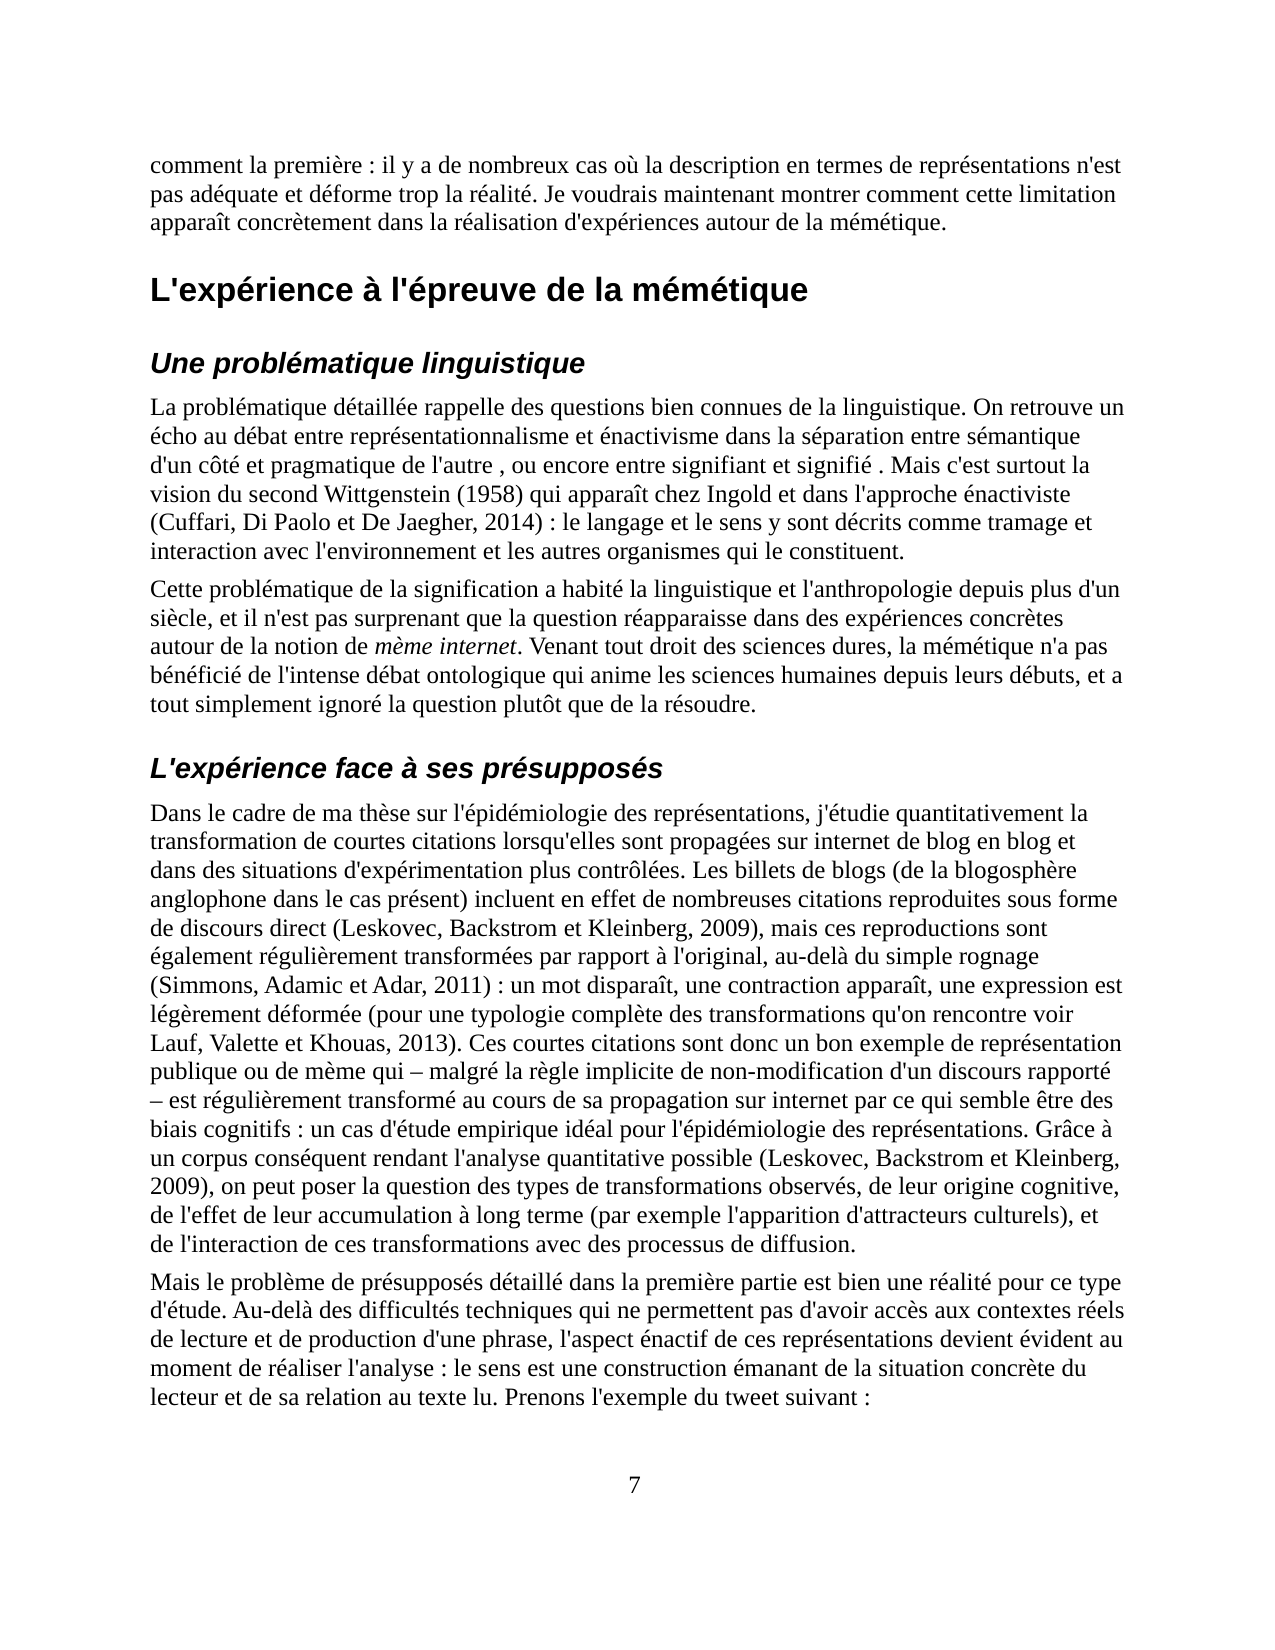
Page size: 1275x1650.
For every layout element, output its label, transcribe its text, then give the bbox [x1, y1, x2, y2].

text Mais le problème de présupposés détaillé dans la première partie est bien une réalité pour ce type d'étude. Au-delà des difficultés techniques qui ne permettent pas d'avoir accès aux contextes réels de lecture et de production d'une phrase, l'aspect énactif de ces représentations devient évident au moment de réaliser l'analyse : le sens est une construction émanant de la situation concrète du lecteur et de sa relation au texte lu. Prenons l'exemple du tweet suivant : [150, 1267, 1125, 1410]
text La problématique détaillée rappelle des questions bien connues de la linguistique. On retrouve un écho au débat entre représentationnalisme et énactivisme dans la séparation entre sémantique d'un côté et pragmatique de l'autre , ou encore entre signifiant et signifié . Mais c'est surtout la vision du second Wittgenstein (1958) qui apparaît chez Ingold et dans l'approche énactiviste (Cuffari, Di Paolo et De Jaegher, 2014) : le langage et le sens y sont décrits comme tramage et interaction avec l'environnement et les autres organismes qui le constituent. [150, 392, 1125, 565]
subtitle L'expérience à l'épreuve de la mémétique [150, 270, 1125, 309]
text Dans le cadre de ma thèse sur l'épidémiologie des représentations, j'étudie quantitativement la transformation de courtes citations lorsqu'elles sont propagées sur internet de blog en blog et dans des situations d'expérimentation plus contrôlées. Les billets de blogs (de la blogosphère anglophone dans le cas présent) incluent en effet de nombreuses citations reproduites sous forme de discours direct (Leskovec, Backstrom et Kleinberg, 2009), mais ces reproductions sont également régulièrement transformées par rapport à l'original, au-delà du simple rognage (Simmons, Adamic et Adar, 2011) : un mot disparaît, une contraction apparaît, une expression est légèrement déformée (pour une typologie complète des transformations qu'on rencontre voir Lauf, Valette et Khouas, 2013). Ces courtes citations sont donc un bon exemple de représentation publique ou de mème qui – malgré la règle implicite de non-modification d'un discours rapporté – est régulièrement transformé au cours de sa propagation sur internet par ce qui semble être des biais cognitifs : un cas d'étude empirique idéal pour l'épidémiologie des représentations. Grâce à un corpus conséquent rendant l'analyse quantitative possible (Leskovec, Backstrom et Kleinberg, 2009), on peut poser la question des types de transformations observés, de leur origine cognitive, de l'effet de leur accumulation à long terme (par exemple l'apparition d'attracteurs culturels), et de l'interaction de ces transformations avec des processus de diffusion. [150, 798, 1125, 1258]
subtitle L'expérience face à ses présupposés [150, 752, 1125, 785]
subtitle Une problématique linguistique [150, 346, 1125, 380]
text Cette problématique de la signification a habité la linguistique et l'anthropologie depuis plus d'un siècle, et il n'est pas surprenant que la question réapparaisse dans des expériences concrètes autour de la notion de mème internet. Venant tout droit des sciences dures, la mémétique n'a pas bénéficié de l'intense débat ontologique qui anime les sciences humaines depuis leurs débuts, et a tout simplement ignoré la question plutôt que de la résoudre. [150, 574, 1125, 718]
text comment la première : il y a de nombreux cas où la description en termes de représentations n'est pas adéquate et déforme trop la réalité. Je voudrais maintenant montrer comment cette limitation apparaît concrètement dans la réalisation d'expériences autour de la mémétique. [150, 150, 1125, 236]
